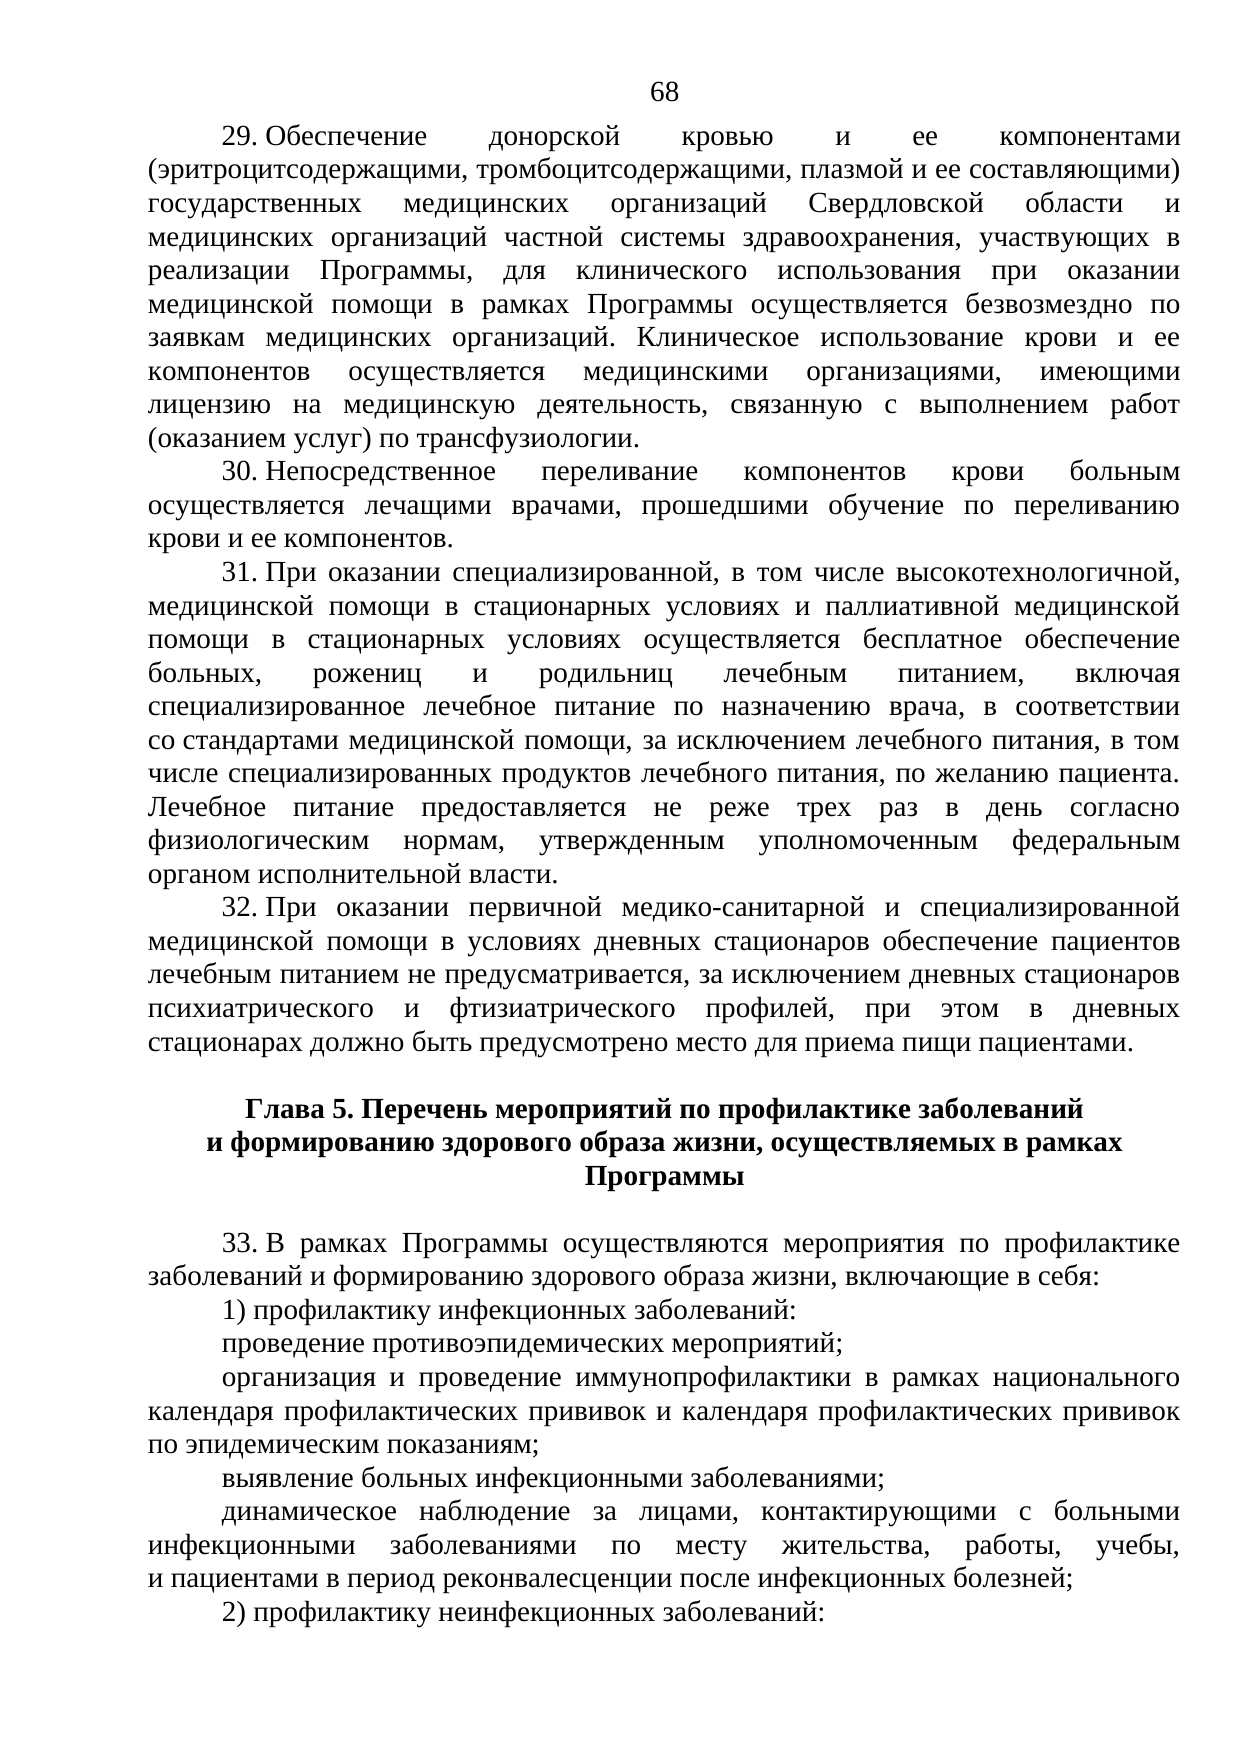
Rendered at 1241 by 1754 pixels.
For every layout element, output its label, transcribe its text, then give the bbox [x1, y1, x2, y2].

text 1) профилактику инфекционных заболеваний: [148, 1292, 1181, 1326]
text Глава 5. Перечень мероприятий по профилактике заболеваний и формированию здорового образа жизни, осуществляемых в рамках Программы [148, 1091, 1181, 1191]
text 33. В рамках Программы осуществляются мероприятия по профилактике заболеваний и формированию здорового образа жизни, включающие в себя: [148, 1225, 1181, 1292]
text 30. Непосредственное переливание компонентов крови больным осуществляется лечащими врачами, прошедшими обучение по переливанию крови и ее компонентов. [148, 453, 1181, 554]
text 31. При оказании специализированной, в том числе высокотехнологичной, медицинской помощи в стационарных условиях и паллиативной медицинской помощи в стационарных условиях осуществляется бесплатное обеспечение больных, рожениц и родильниц лечебным питанием, включая специализированное лечебное питание по назначению врача, в соответствии со стандартами медицинской помощи, за исключением лечебного питания, в том числе специализированных продуктов лечебного питания, по желанию пациента. Лечебное питание предоставляется не реже трех раз в день согласно физиологическим нормам, утвержденным уполномоченным федеральным органом исполнительной власти. [148, 554, 1181, 889]
text выявление больных инфекционными заболеваниями; [148, 1460, 1181, 1493]
text организация и проведение иммунопрофилактики в рамках национального календаря профилактических прививок и календаря профилактических прививок по эпидемическим показаниям; [148, 1359, 1181, 1460]
text 2) профилактику неинфекционных заболеваний: [148, 1594, 1181, 1627]
text 32. При оказании первичной медико-санитарной и специализированной медицинской помощи в условиях дневных стационаров обеспечение пациентов лечебным питанием не предусматривается, за исключением дневных стационаров психиатрического и фтизиатрического профилей, при этом в дневных стационарах должно быть предусмотрено место для приема пищи пациентами. [148, 889, 1181, 1057]
text 29. Обеспечение донорской кровью и ее компонентами (эритроцитсодержащими, тромбоцитсодержащими, плазмой и ее составляющими) государственных медицинских организаций Свердловской области и медицинских организаций частной системы здравоохранения, участвующих в реализации Программы, для клинического использования при оказании медицинской помощи в рамках Программы осуществляется безвозмездно по заявкам медицинских организаций. Клиническое использование крови и ее компонентов осуществляется медицинскими организациями, имеющими лицензию на медицинскую деятельность, связанную с выполнением работ (оказанием услуг) по трансфузиологии. [148, 118, 1181, 453]
text проведение противоэпидемических мероприятий; [148, 1326, 1181, 1359]
text динамическое наблюдение за лицами, контактирующими с больными инфекционными заболеваниями по месту жительства, работы, учебы, и пациентами в период реконвалесценции после инфекционных болезней; [148, 1493, 1181, 1594]
